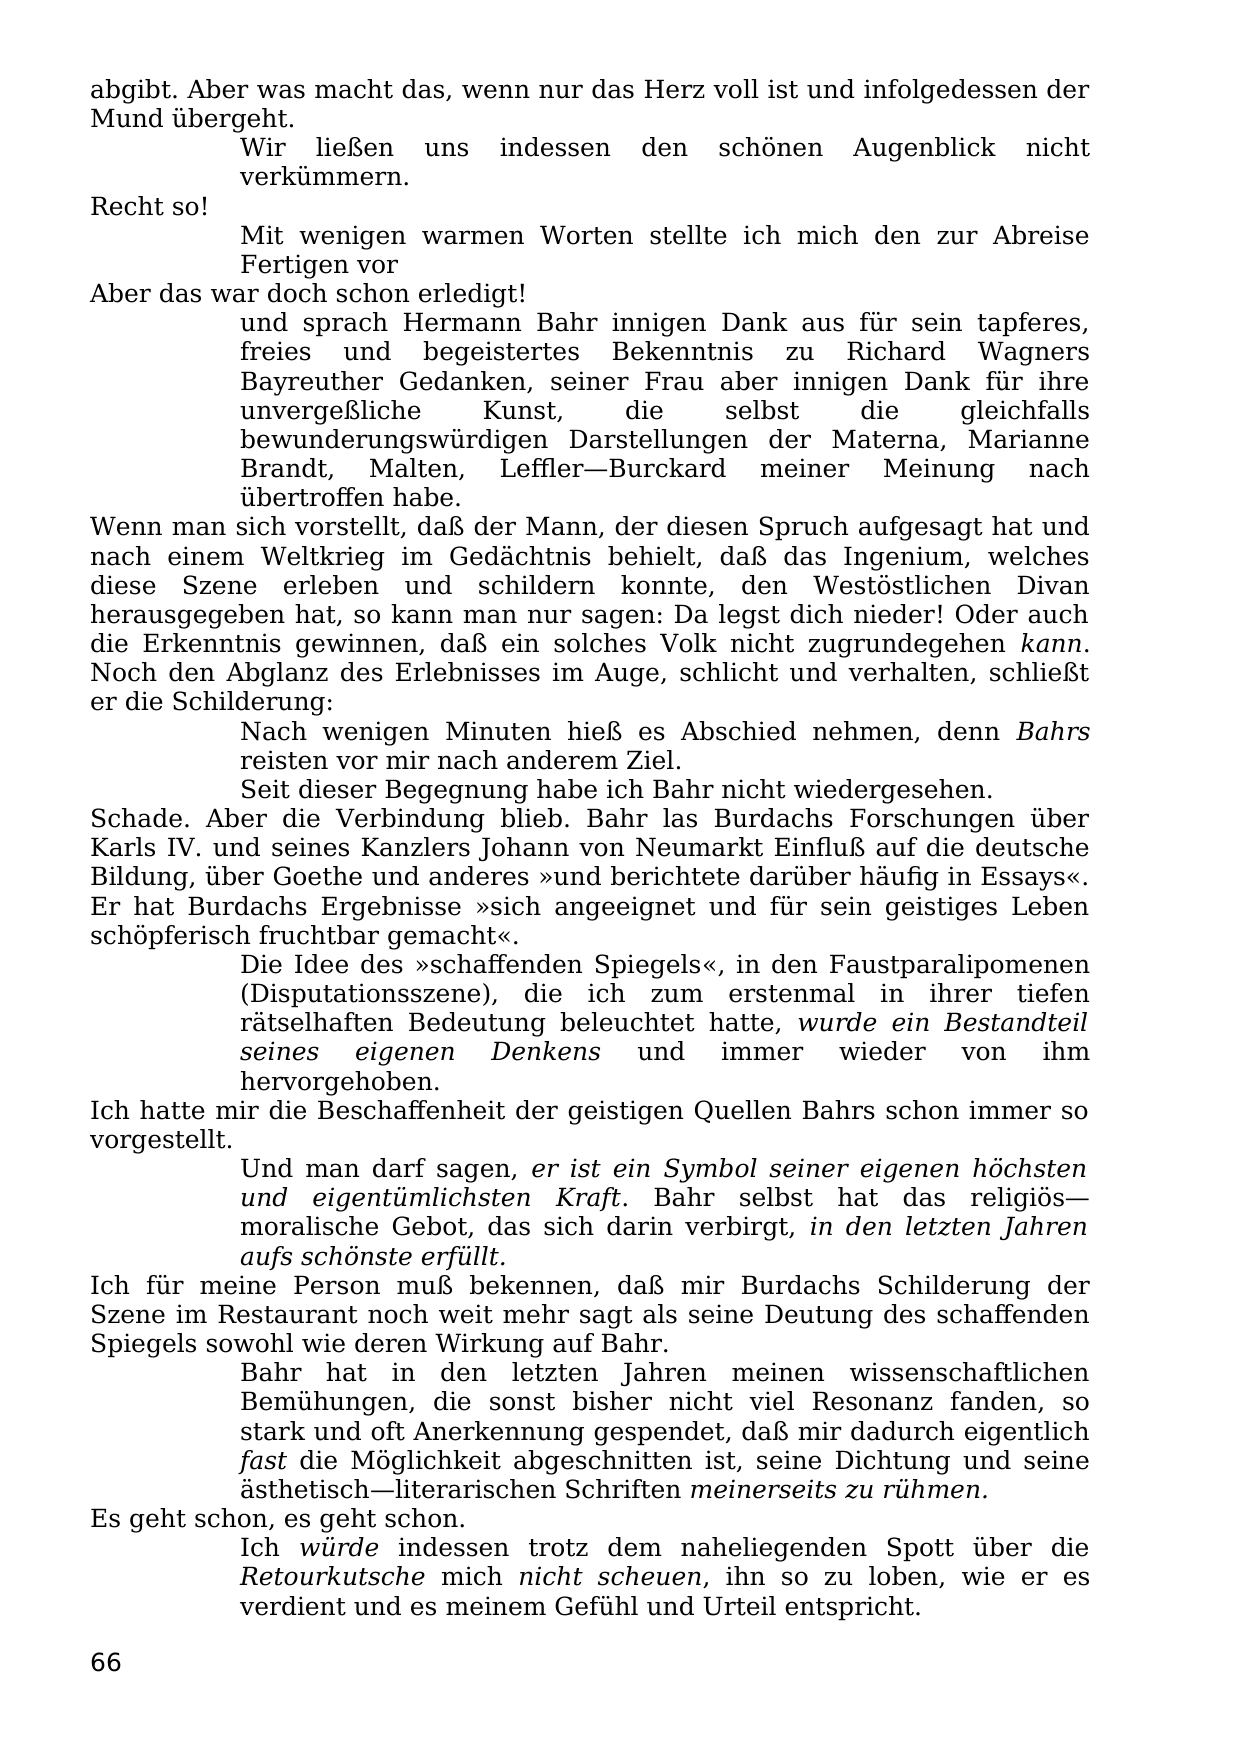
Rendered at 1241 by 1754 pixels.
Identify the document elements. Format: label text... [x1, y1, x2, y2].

text Und man darf sagen, er ist ein Symbol seiner eigenen höchsten und eigentümlichsten Kraft. Bahr selbst hat das religiös—moralische Gebot, das sich darin verbirgt, in den letzten Jahren aufs schönste erfüllt. [240, 1154, 1091, 1271]
text Nach wenigen Minuten hieß es Abschied nehmen, denn Bahrs reisten vor mir nach anderem Ziel. [240, 717, 1091, 775]
text Wenn man sich vorstellt, daß der Mann, der diesen Spruch aufgesagt hat und nach einem Weltkrieg im Gedächtnis behielt, daß das Ingenium, welches diese Szene erleben und schildern konnte, den Westöstlichen Divan herausgegeben hat, so kann man nur sagen: Da legst dich nieder! Oder auch die Erkenntnis gewinnen, daß ein solches Volk nicht zugrundegehen kann. Noch den Abglanz des Erlebnisses im Auge, schlicht und verhalten, schließt er die Schilderung: [90, 512, 1091, 717]
text abgibt. Aber was macht das, wenn nur das Herz voll ist und infolgedessen der Mund übergeht. [90, 75, 1091, 133]
text Seit dieser Begegnung habe ich Bahr nicht wiedergesehen. [240, 775, 1091, 804]
text Die Idee des »schaffenden Spiegels«, in den Faustparalipomenen (Disputationsszene), die ich zum erstenmal in ihrer tiefen rätselhaften Bedeutung beleuchtet hatte, wurde ein Bestandteil seines eigenen Denkens und immer wieder von ihm hervorgehoben. [240, 950, 1091, 1096]
text Ich hatte mir die Beschaffenheit der geistigen Quellen Bahrs schon immer so vorgestellt. [90, 1096, 1091, 1154]
text Ich für meine Person muß bekennen, daß mir Burdachs Schilderung der Szene im Restaurant noch weit mehr sagt als seine Deutung des schaffenden Spiegels sowohl wie deren Wirkung auf Bahr. [90, 1271, 1091, 1358]
text Aber das war doch schon erledigt! [90, 279, 1091, 308]
text Ich würde indessen trotz dem naheliegenden Spott über die Retourkutsche mich nicht scheuen, ihn so zu loben, wie er es verdient und es meinem Gefühl und Urteil entspricht. [240, 1533, 1091, 1621]
text Schade. Aber die Verbindung blieb. Bahr las Burdachs Forschungen über Karls IV. und seines Kanzlers Johann von Neumarkt Einfluß auf die deutsche Bildung, über Goethe und anderes »und berichtete darüber häufig in Essays«. Er hat Burdachs Ergebnisse »sich angeeignet und für sein geistiges Leben schöpferisch fruchtbar gemacht«. [90, 804, 1091, 950]
text Wir ließen uns indessen den schönen Augenblick nicht verkümmern. [240, 133, 1091, 192]
text Bahr hat in den letzten Jahren meinen wissenschaftlichen Bemühungen, die sonst bisher nicht viel Resonanz fanden, so stark und oft Anerkennung gespendet, daß mir dadurch eigentlich fast die Möglichkeit abgeschnitten ist, seine Dichtung und seine ästhetisch—literarischen Schriften meinerseits zu rühmen. [240, 1358, 1091, 1504]
text und sprach Hermann Bahr innigen Dank aus für sein tapferes, freies und begeistertes Bekenntnis zu Richard Wagners Bayreuther Gedanken, seiner Frau aber innigen Dank für ihre unvergeßliche Kunst, die selbst die gleichfalls bewunderungswürdigen Darstellungen der Materna, Marianne Brandt, Malten, Leffler—Burckard meiner Meinung nach übertroffen habe. [240, 308, 1091, 512]
text Mit wenigen warmen Worten stellte ich mich den zur Abreise Fertigen vor [240, 221, 1091, 279]
text Recht so! [90, 192, 1091, 221]
text Es geht schon, es geht schon. [90, 1504, 1091, 1533]
